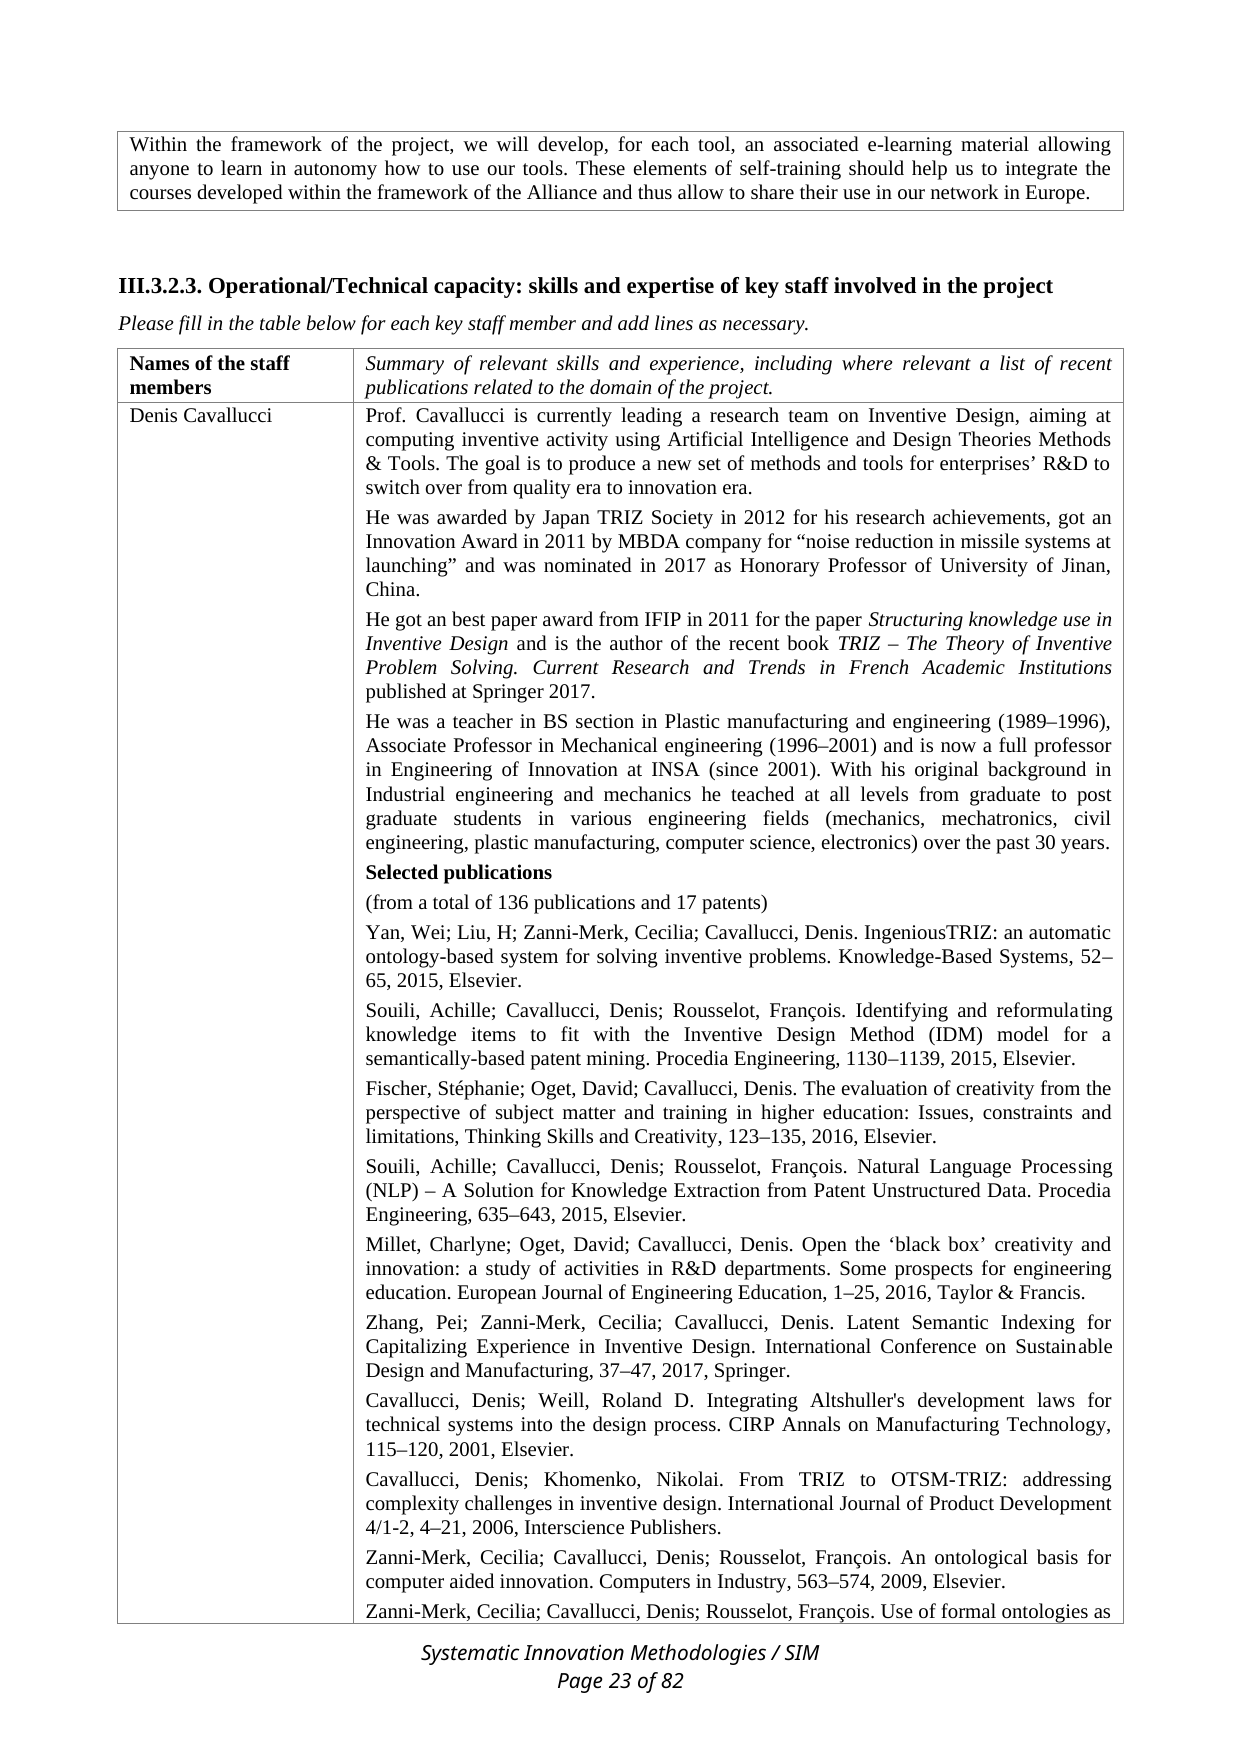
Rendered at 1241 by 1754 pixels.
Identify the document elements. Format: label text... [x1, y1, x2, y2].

text III.3.2.3. Operational/Technical capacity: skills and expertise of key staff involved in the project [118, 272, 1122, 298]
table_header Within the framework of the project, we will develop, for each tool, an associated e-learning material allowing anyone to learn in autonomy how to use our tools. These elements of self-training should help us to integrate the courses developed within the framework of the Alliance and thus allow to share their use in our network in Europe. [118, 132, 1123, 210]
table_header Names of the staff members [118, 349, 353, 402]
text Please fill in the table below for each key staff member and add lines as necessary. [118, 311, 1122, 335]
table_cell Denis Cavallucci [118, 403, 353, 1623]
table_cell Prof. Cavallucci is currently leading a research team on Inventive Design, aiming at computing inventive activity using Artificial Intelligence and Design Theories Methods & Tools. The goal is to produce a new set of methods and tools for enterprises’ R&D to switch over from quality era to innovation era. He was awarded by Japan TRIZ Society in 2012 for his research achievements, got an Innovation Award in 2011 by MBDA company for “noise reduction in missile systems at launching” and was nominated in 2017 as Honorary Professor of University of Jinan, China. He got an best paper award from IFIP in 2011 for the paper Structuring knowledge use in Inventive Design and is the author of the recent book TRIZ – The Theory of Inventive Problem Solving. Current Research and Trends in French Academic Institutions published at Springer 2017. He was a teacher in BS section in Plastic manufacturing and engineering (1989–1996), Associate Professor in Mechanical engineering (1996–2001) and is now a full professor in Engineering of Innovation at INSA (since 2001). With his original background in Industrial engineering and mechanics he teached at all levels from graduate to post graduate students in various engineering fields (mechanics, mechatronics, civil engineering, plastic manufacturing, computer science, electronics) over the past 30 years. Selected publications (from a total of 136 publications and 17 patents) Yan, Wei; Liu, H; Zanni-Merk, Cecilia; Cavallucci, Denis. IngeniousTRIZ: an automatic ontology-based system for solving inventive problems. Knowledge-Based Systems, 52–65, 2015, Elsevier. Souili, Achille; Cavallucci, Denis; Rousselot, François. Identifying and reformula­ting knowledge items to fit with the Inventive Design Method (IDM) model for a semantically-based patent mining. Procedia Engineering, 1130–1139, 2015, Elsevier. Fischer, Stéphanie; Oget, David; Cavallucci, Denis. The evaluation of creativity from the perspective of subject matter and training in higher education: Issues, constraints and limitations, Thinking Skills and Creativity, 123–135, 2016, Elsevier. Souili, Achille; Cavallucci, Denis; Rousselot, François. Natural Language Proces­sing (NLP) – A Solution for Knowledge Extraction from Patent Unstructured Data. Procedia Engineering, 635–643, 2015, Elsevier. Millet, Charlyne; Oget, David; Cavallucci, Denis. Open the ‘black box’ creativity and innovation: a study of activities in R&D departments. Some prospects for engineering education. European Journal of Engineering Education, 1–25, 2016, Taylor & Francis. Zhang, Pei; Zanni-Merk, Cecilia; Cavallucci, Denis. Latent Semantic Indexing for Capitalizing Experience in Inventive Design. International Conference on Sustain­able Design and Manufacturing, 37–47, 2017, Springer. Cavallucci, Denis; Weill, Roland D. Integrating Altshuller's development laws for technical systems into the design process. CIRP Annals on Manufacturing Technology, 115–120, 2001, Elsevier. Cavallucci, Denis; Khomenko, Nikolai. From TRIZ to OTSM-TRIZ: addressing complexity challenges in inventive design. International Journal of Product Development 4/1-2, 4–21, 2006, Interscience Publishers. Zanni-Merk, Cecilia; Cavallucci, Denis; Rousselot, François. An ontological basis for computer aided innovation. Computers in Industry, 563–574, 2009, Elsevier. Zanni-Merk, Cecilia; Cavallucci, Denis; Rousselot, François. Use of formal ontologies as [354, 403, 1123, 1623]
table_header Summary of relevant skills and experience, including where relevant a list of recent publications related to the domain of the project. [354, 349, 1123, 402]
